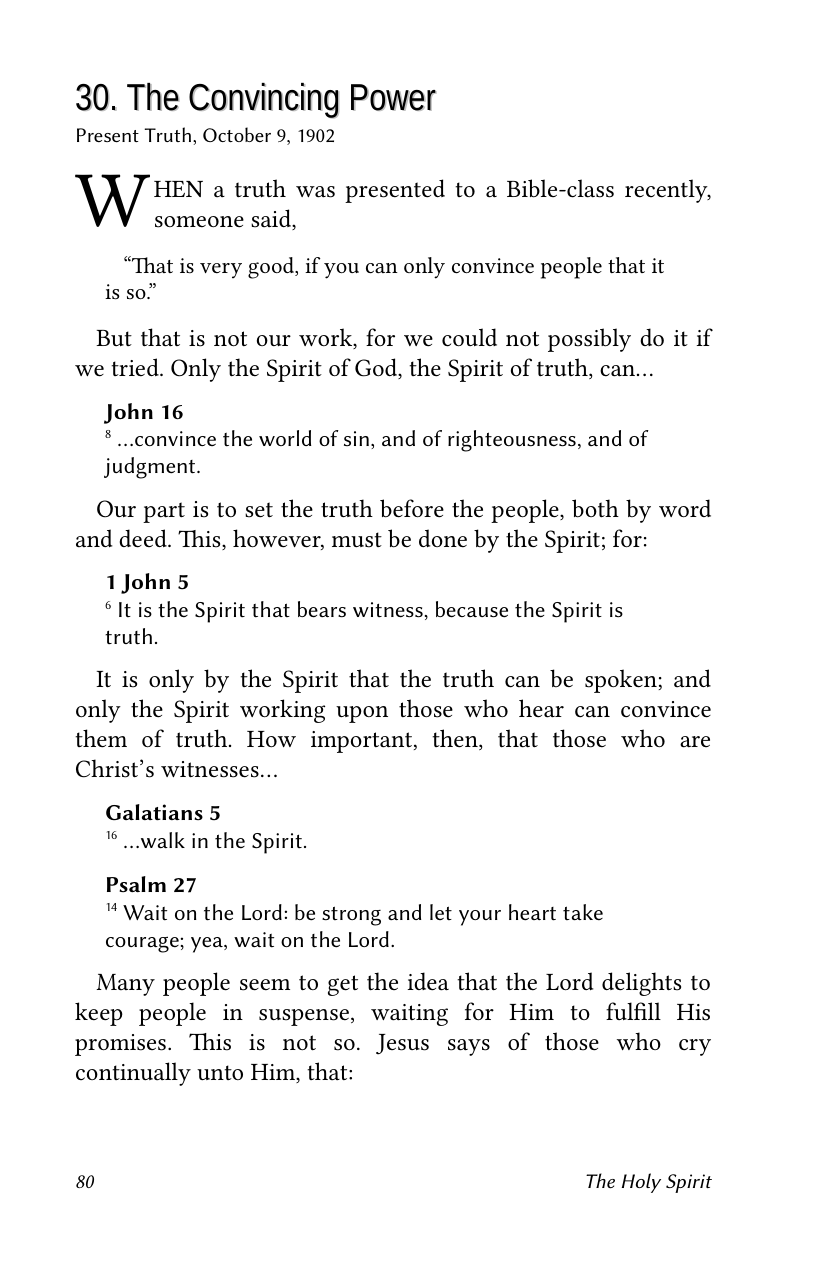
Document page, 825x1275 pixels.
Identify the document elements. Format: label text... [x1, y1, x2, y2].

text WHEN a truth was presented to a Bible-class recently, someone said, [75, 175, 712, 233]
text 1 John 5 [105, 569, 712, 596]
text “That is very good, if you can only convince people that it is so.” [105, 253, 682, 305]
text Galatians 5 [105, 800, 712, 826]
text 14 Wait on the Lord: be strong and let your heart take courage; yea, wait on the Lord. [105, 900, 682, 953]
text But that is not our work, for we could not possibly do it if we tried. Only the Spirit of God, the Spirit of truth, can… [75, 324, 712, 382]
text John 16 [105, 399, 712, 425]
text Psalm 27 [105, 872, 712, 898]
text It is only by the Spirit that the truth can be spoken; and only the Spirit working upon those who hear can convince them of truth. How important, then, that those who are Christ’s witnesses… [75, 665, 712, 784]
title The Convincing Power [75, 75, 712, 118]
text 8 ...convince the world of sin, and of righteousness, and of judgment. [105, 426, 682, 479]
text Many people seem to get the idea that the Lord delights to keep people in suspense, waiting for Him to fulfill His promises. This is not so. Jesus says of those who cry continually unto Him, that: [75, 968, 712, 1086]
text Our part is to set the truth before the people, both by word and deed. This, however, must be done by the Spirit; for: [75, 495, 712, 553]
text 6 It is the Spirit that bears witness, because the Spirit is truth. [105, 597, 682, 650]
text Present Truth, October 9, 1902 [75, 124, 712, 148]
text 16 ...walk in the Spirit. [105, 828, 682, 854]
